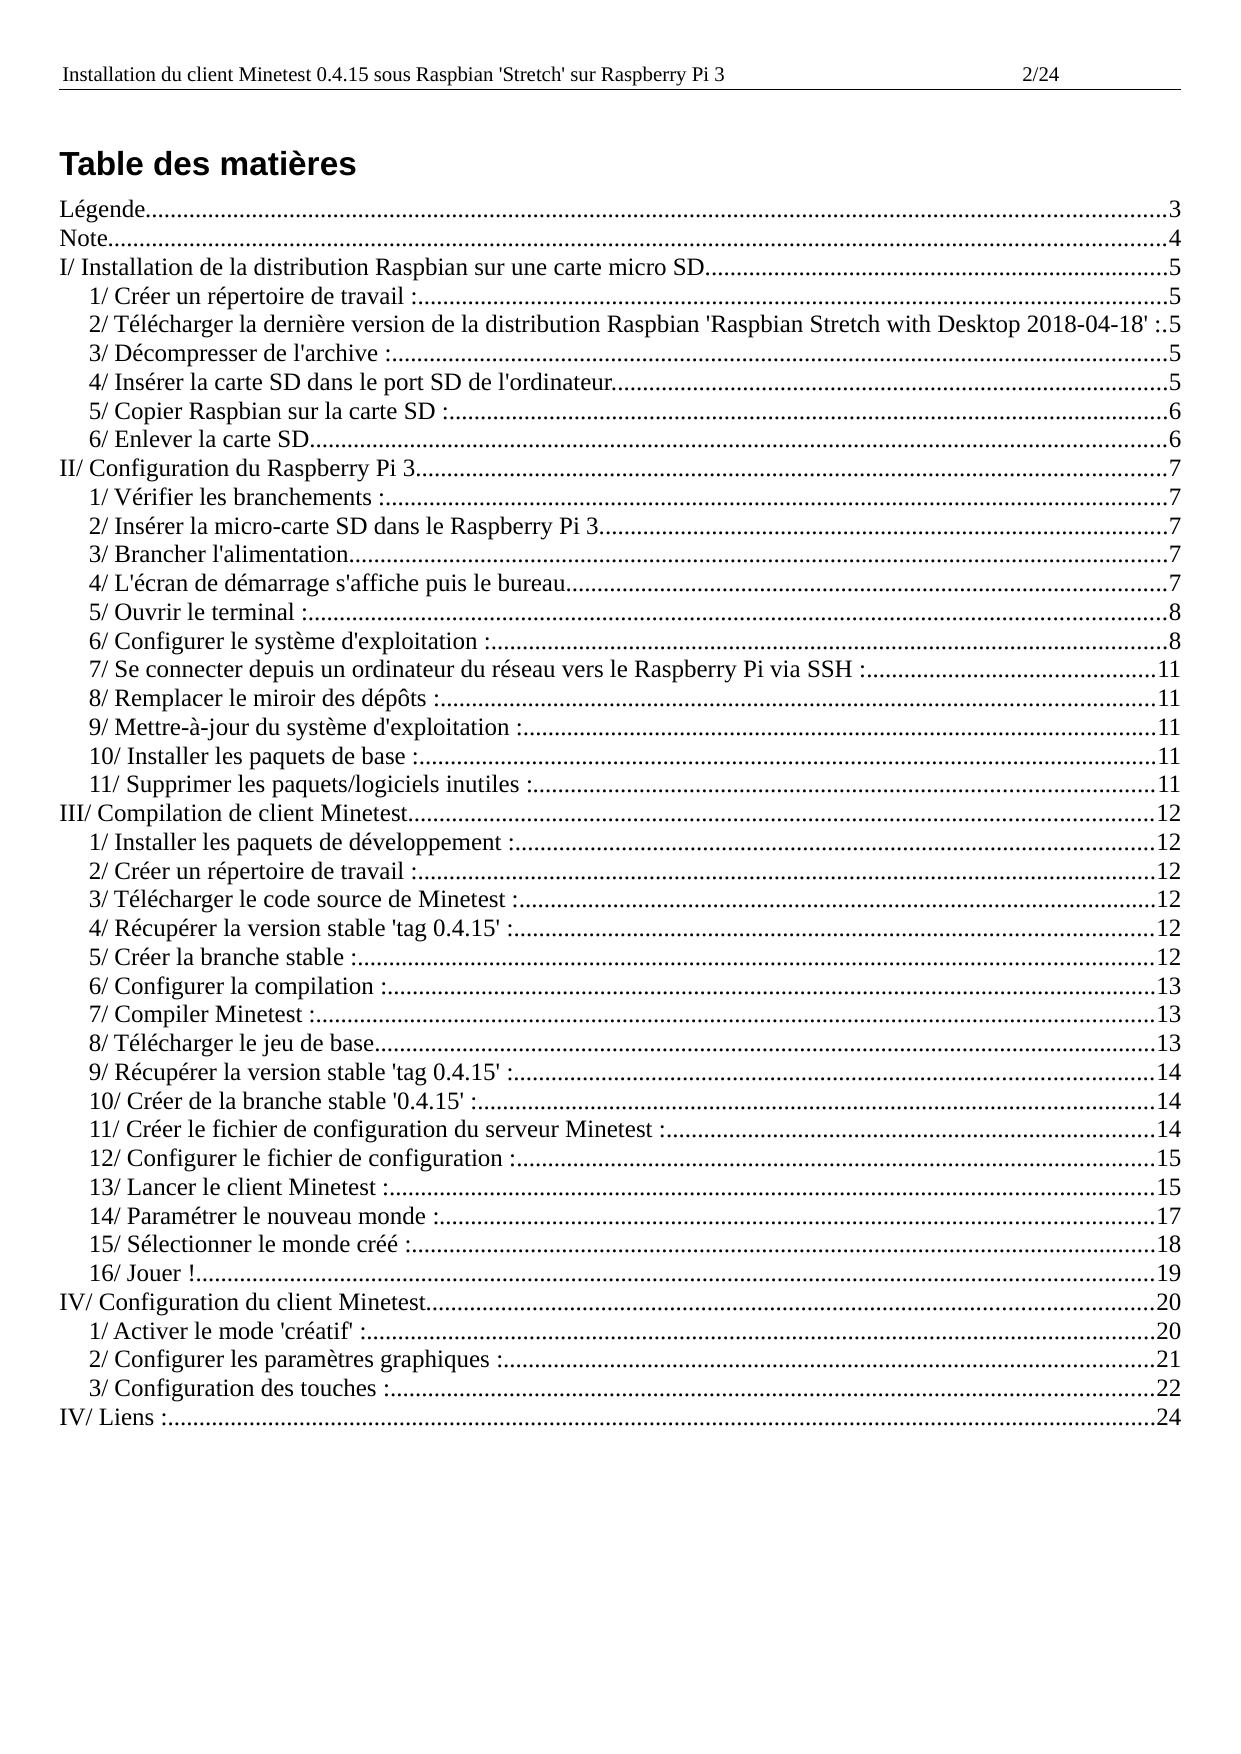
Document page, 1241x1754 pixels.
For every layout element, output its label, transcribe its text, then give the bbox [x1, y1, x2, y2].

text 14/ Paramétrer le nouveau monde : 17 [88, 1201, 1181, 1229]
text 7/ Compiler Minetest : 13 [88, 999, 1181, 1028]
text 6/ Configurer la compilation : 13 [88, 971, 1181, 999]
text IV/ Liens : 24 [59, 1402, 1181, 1431]
text Note 4 [59, 223, 1181, 252]
text III/ Compilation de client Minetest. 12 [59, 798, 1181, 827]
text 4/ L'écran de démarrage s'affiche puis le bureau. 7 [88, 568, 1181, 597]
text II/ Configuration du Raspberry Pi 3. 7 [59, 453, 1181, 482]
text 5/ Ouvrir le terminal : 8 [88, 597, 1181, 626]
text 10/ Installer les paquets de base : 11 [88, 741, 1181, 769]
text 15/ Sélectionner le monde créé : 18 [88, 1229, 1181, 1258]
text 3/ Brancher l'alimentation. 7 [88, 539, 1181, 568]
text 2/ Insérer la micro-carte SD dans le Raspberry Pi 3. 7 [88, 511, 1181, 539]
text 1/ Activer le mode 'créatif' : 20 [88, 1316, 1181, 1344]
text 8/ Remplacer le miroir des dépôts : 11 [88, 683, 1181, 712]
text 6/ Configurer le système d'exploitation : 8 [88, 626, 1181, 654]
text 9/ Récupérer la version stable 'tag 0.4.15' : 14 [88, 1057, 1181, 1086]
text 16/ Jouer ! 19 [88, 1258, 1181, 1287]
text 5/ Copier Raspbian sur la carte SD : 6 [88, 396, 1181, 424]
text 12/ Configurer le fichier de configuration : 15 [88, 1143, 1181, 1172]
text 5/ Créer la branche stable : 12 [88, 942, 1181, 971]
text 2/ Créer un répertoire de travail : 12 [88, 856, 1181, 884]
text 1/ Vérifier les branchements : 7 [88, 482, 1181, 511]
text 2/ Configurer les paramètres graphiques : 21 [88, 1344, 1181, 1373]
text Légende 3 [59, 194, 1181, 223]
text IV/ Configuration du client Minetest. 20 [59, 1287, 1181, 1316]
text 6/ Enlever la carte SD. 6 [88, 424, 1181, 453]
text 9/ Mettre-à-jour du système d'exploitation : 11 [88, 712, 1181, 741]
text 1/ Installer les paquets de développement : 12 [88, 827, 1181, 856]
subtitle Table des matières [59, 143, 1181, 182]
text 3/ Décompresser de l'archive : 5 [88, 338, 1181, 367]
text 11/ Créer le fichier de configuration du serveur Minetest : 14 [88, 1114, 1181, 1143]
text 2/ Télécharger la dernière version de la distribution Raspbian 'Raspbian Stretch with Desktop 2018-04-18' : 5 [88, 309, 1181, 338]
text 8/ Télécharger le jeu de base. 13 [88, 1028, 1181, 1057]
text 11/ Supprimer les paquets/logiciels inutiles : 11 [88, 769, 1181, 798]
text 7/ Se connecter depuis un ordinateur du réseau vers le Raspberry Pi via SSH : 11 [88, 654, 1181, 683]
text 10/ Créer de la branche stable '0.4.15' : 14 [88, 1086, 1181, 1114]
text 13/ Lancer le client Minetest : 15 [88, 1172, 1181, 1201]
text 3/ Télécharger le code source de Minetest : 12 [88, 884, 1181, 913]
text 4/ Récupérer la version stable 'tag 0.4.15' : 12 [88, 913, 1181, 942]
text I/ Installation de la distribution Raspbian sur une carte micro SD. 5 [59, 252, 1181, 281]
text 3/ Configuration des touches : 22 [88, 1373, 1181, 1402]
text 4/ Insérer la carte SD dans le port SD de l'ordinateur. 5 [88, 367, 1181, 396]
text 1/ Créer un répertoire de travail : 5 [88, 281, 1181, 309]
